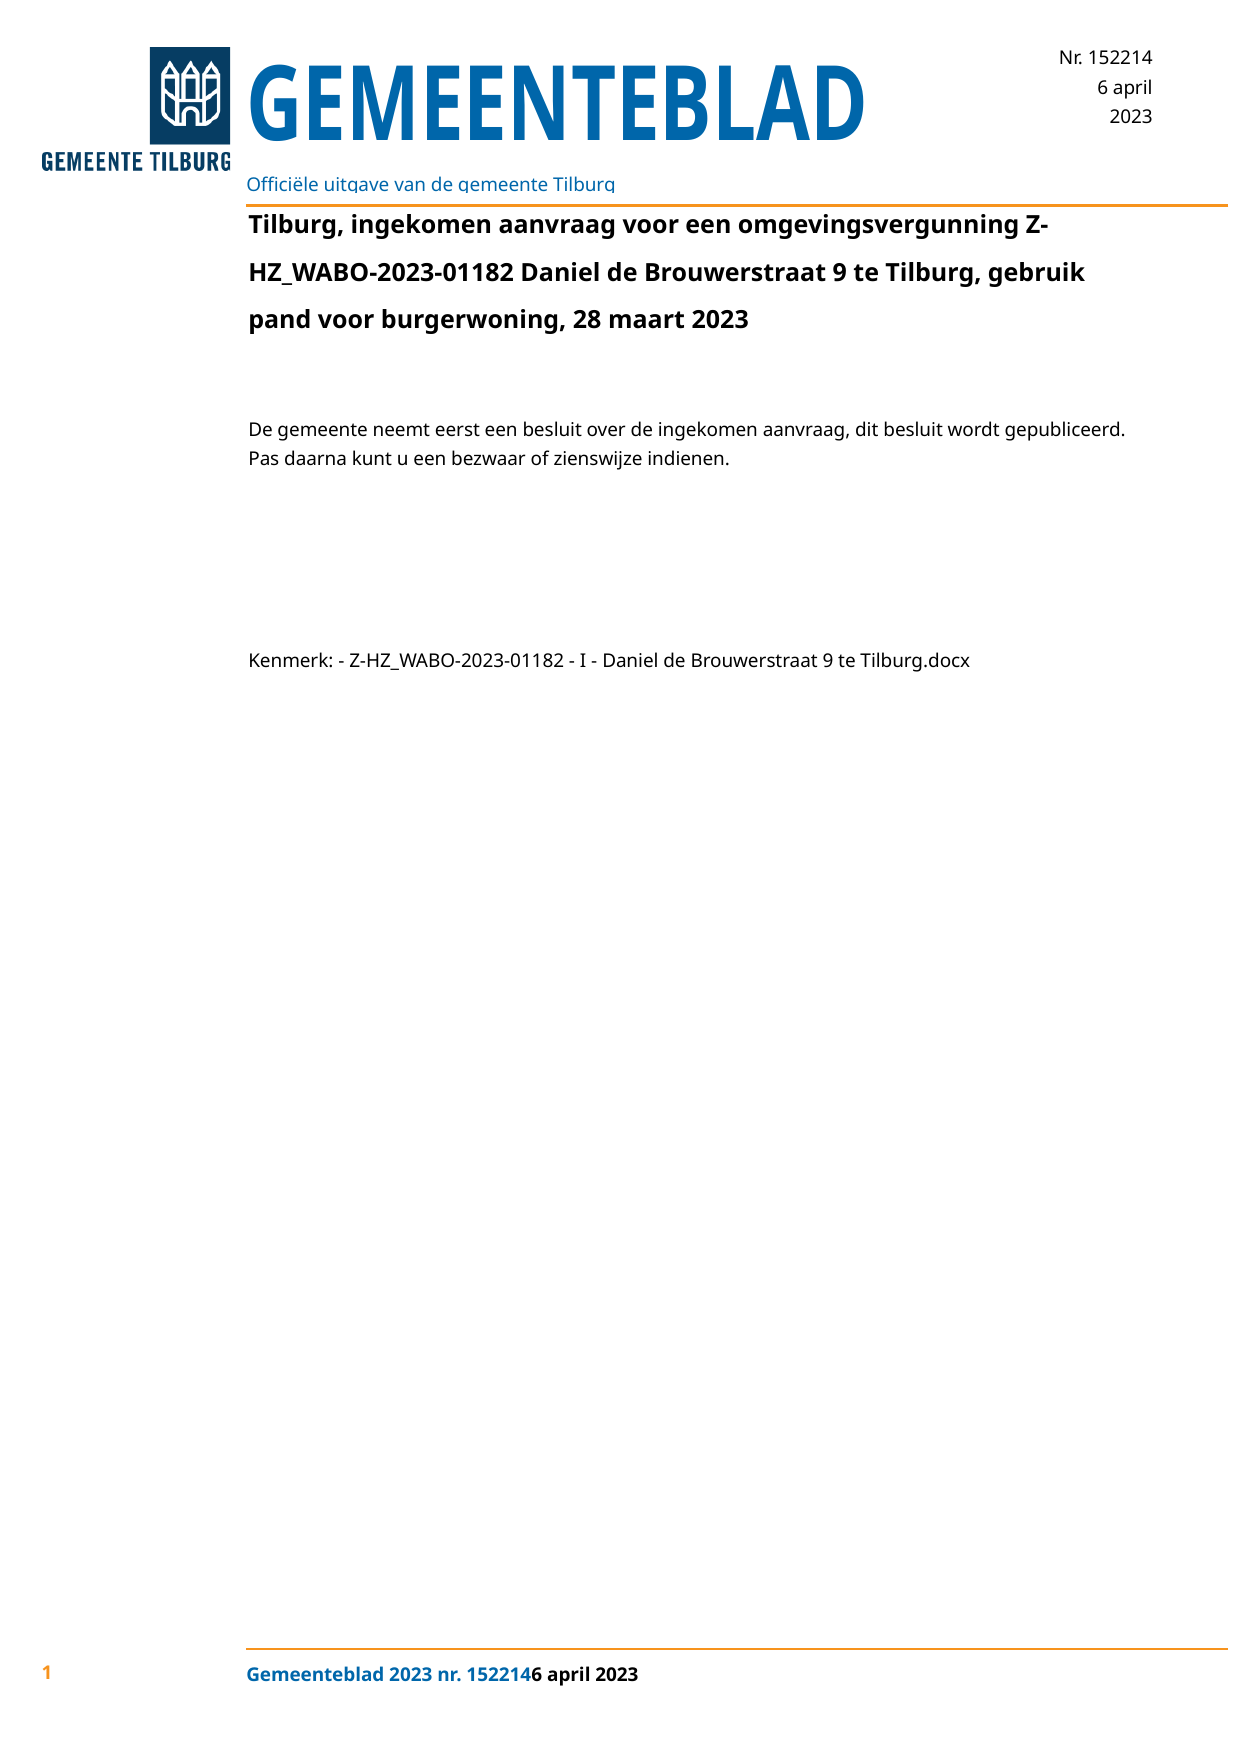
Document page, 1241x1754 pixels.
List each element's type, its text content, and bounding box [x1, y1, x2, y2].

text Kenmerk: - Z-HZ_WABO-2023-01182 - I - Daniel de Brouwerstraat 9 te Tilburg.docx [248, 647, 1152, 673]
text De gemeente neemt eerst een besluit over de ingekomen aanvraag, dit besluit wordt gepubliceerd. Pas daarna kunt u een bezwaar of zienswijze indienen. [248, 416, 1152, 471]
picture [41, 47, 231, 172]
text Tilburg, ingekomen aanvraag voor een omgevingsvergunning Z-HZ_WABO-2023-01182 Daniel de Brouwerstraat 9 te Tilburg, gebruik pand voor burgerwoning, 28 maart 2023 [248, 207, 1152, 336]
